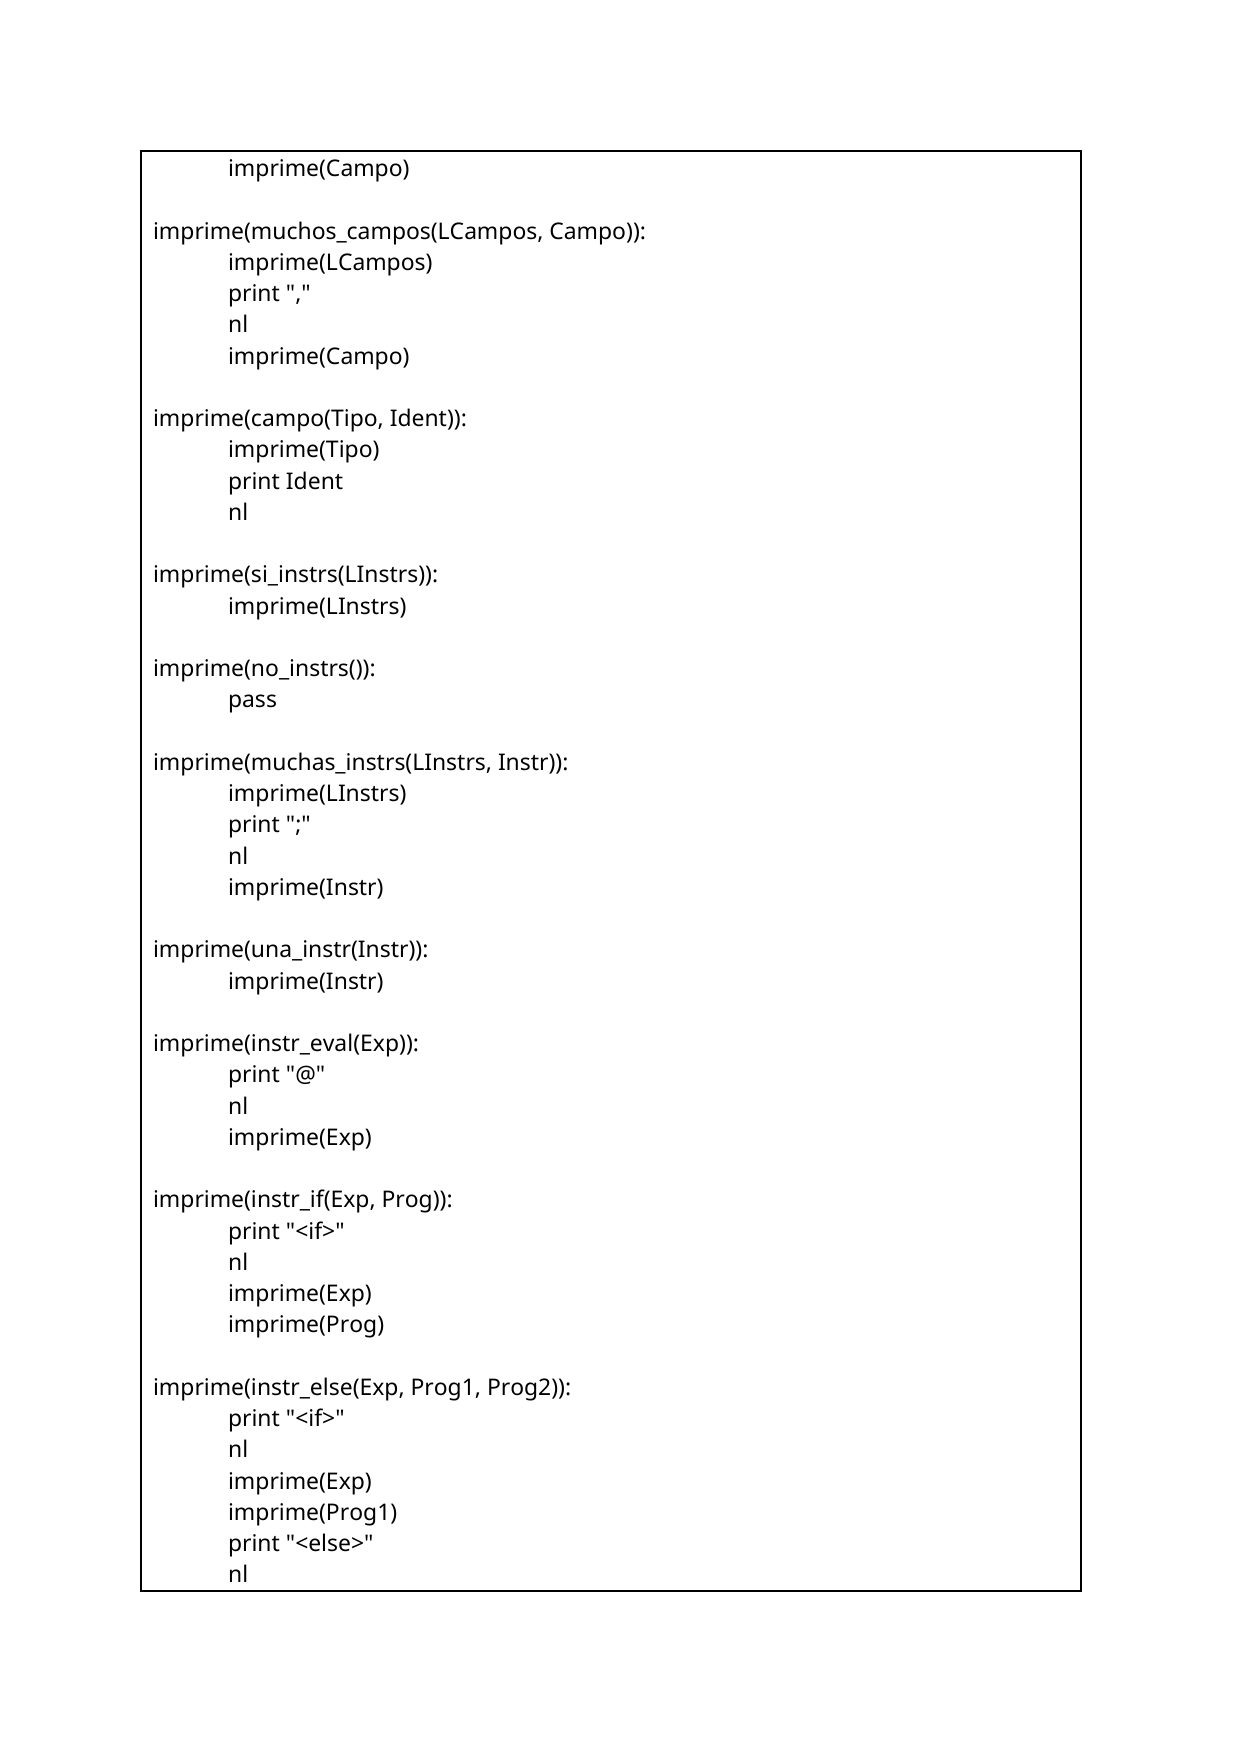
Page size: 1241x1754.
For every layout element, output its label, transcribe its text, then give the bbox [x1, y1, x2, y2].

table_header imprime(Campo) imprime(muchos_campos(LCampos, Campo)): imprime(LCampos) print "," nl imprime(Campo) imprime(campo(Tipo, Ident)): imprime(Tipo) print Ident nl imprime(si_instrs(LInstrs)): imprime(LInstrs) imprime(no_instrs()): pass imprime(muchas_instrs(LInstrs, Instr)): imprime(LInstrs) print ";" nl imprime(Instr) imprime(una_instr(Instr)): imprime(Instr) imprime(instr_eval(Exp)): print "@" nl imprime(Exp) imprime(instr_if(Exp, Prog)): print "<if>" nl imprime(Exp) imprime(Prog) imprime(instr_else(Exp, Prog1, Prog2)): print "<if>" nl imprime(Exp) imprime(Prog1) print "<else>" nl [142, 152, 1080, 1589]
